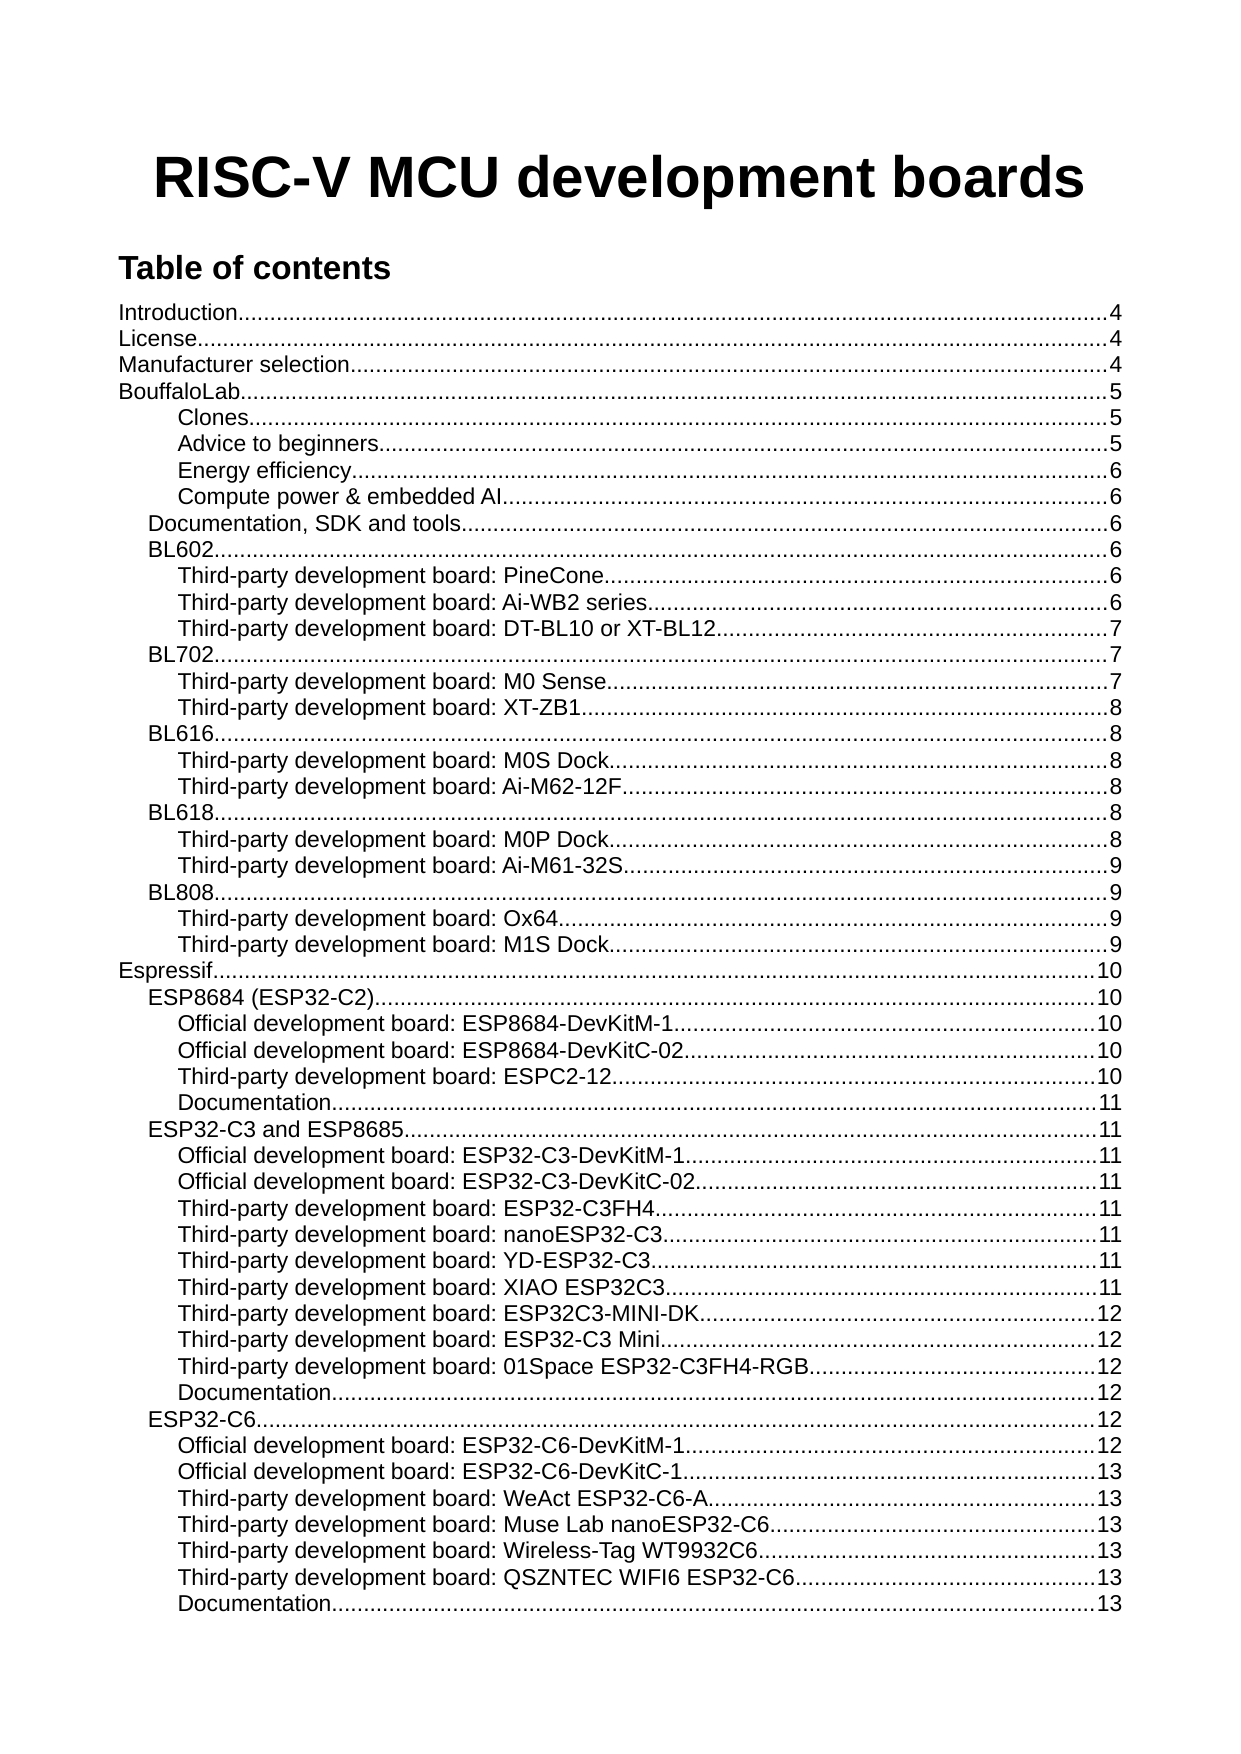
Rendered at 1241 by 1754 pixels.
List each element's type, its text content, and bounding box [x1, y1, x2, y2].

text Third-party development board: ESP32-C3FH4 11 [177, 1195, 1122, 1221]
text Advice to beginners 5 [177, 430, 1122, 457]
text Compute power & embedded AI 6 [177, 483, 1122, 509]
text License 4 [118, 325, 1122, 351]
text Documentation 13 [177, 1590, 1122, 1616]
text ESP32-C6 12 [148, 1406, 1122, 1432]
text Third-party development board: YD-ESP32-C3 11 [177, 1247, 1122, 1274]
text BL618 8 [148, 799, 1122, 826]
text Third-party development board: XIAO ESP32C3 11 [177, 1274, 1122, 1300]
text Espressif 10 [118, 957, 1122, 984]
text Official development board: ESP32-C3-DevKitC-02 11 [177, 1168, 1122, 1195]
text Third-party development board: 01Space ESP32-C3FH4-RGB 12 [177, 1353, 1122, 1379]
text Manufacturer selection 4 [118, 351, 1122, 378]
text Third-party development board: M0P Dock 8 [177, 826, 1122, 852]
text Third-party development board: M0S Dock 8 [177, 747, 1122, 773]
text Third-party development board: Wireless-Tag WT9932C6 13 [177, 1537, 1122, 1564]
text Third-party development board: PineCone 6 [177, 562, 1122, 588]
title RISC-V MCU development boards [118, 143, 1122, 210]
text Official development board: ESP32-C6-DevKitM-1 12 [177, 1432, 1122, 1458]
text Third-party development board: XT-ZB1 8 [177, 694, 1122, 720]
text Documentation 12 [177, 1379, 1122, 1406]
text Third-party development board: nanoESP32-C3 11 [177, 1221, 1122, 1247]
text Third-party development board: M0 Sense 7 [177, 668, 1122, 694]
text ESP8684 (ESP32-C2) 10 [148, 984, 1122, 1010]
text Third-party development board: ESP32-C3 Mini 12 [177, 1326, 1122, 1353]
text Documentation, SDK and tools 6 [148, 509, 1122, 536]
text Third-party development board: Ai-M61-32S 9 [177, 852, 1122, 878]
text Third-party development board: QSZNTEC WIFI6 ESP32-C6 13 [177, 1564, 1122, 1590]
text Third-party development board: Ox64 9 [177, 905, 1122, 931]
text Documentation 11 [177, 1089, 1122, 1116]
text Official development board: ESP32-C6-DevKitC-1 13 [177, 1458, 1122, 1484]
text Clones 5 [177, 404, 1122, 430]
text Third-party development board: M1S Dock 9 [177, 931, 1122, 957]
subtitle Table of contents [118, 248, 1122, 286]
text BouffaloLab 5 [118, 378, 1122, 404]
text Third-party development board: Ai-M62-12F 8 [177, 773, 1122, 799]
text Official development board: ESP8684-DevKitC-02 10 [177, 1037, 1122, 1063]
text Third-party development board: WeAct ESP32-C6-A 13 [177, 1484, 1122, 1511]
text BL702 7 [148, 641, 1122, 668]
text Third-party development board: ESP32C3-MINI-DK 12 [177, 1300, 1122, 1326]
text ESP32-C3 and ESP8685 11 [148, 1116, 1122, 1142]
text Introduction 4 [118, 299, 1122, 325]
text Third-party development board: Muse Lab nanoESP32-C6 13 [177, 1511, 1122, 1537]
text BL808 9 [148, 878, 1122, 905]
text Third-party development board: Ai-WB2 series 6 [177, 588, 1122, 615]
text BL616 8 [148, 720, 1122, 747]
text Official development board: ESP32-C3-DevKitM-1 11 [177, 1142, 1122, 1168]
text Third-party development board: ESPC2-12 10 [177, 1063, 1122, 1089]
text Official development board: ESP8684-DevKitM-1 10 [177, 1010, 1122, 1037]
text BL602 6 [148, 536, 1122, 562]
text Third-party development board: DT-BL10 or XT-BL12 7 [177, 615, 1122, 641]
text Energy efficiency 6 [177, 457, 1122, 483]
